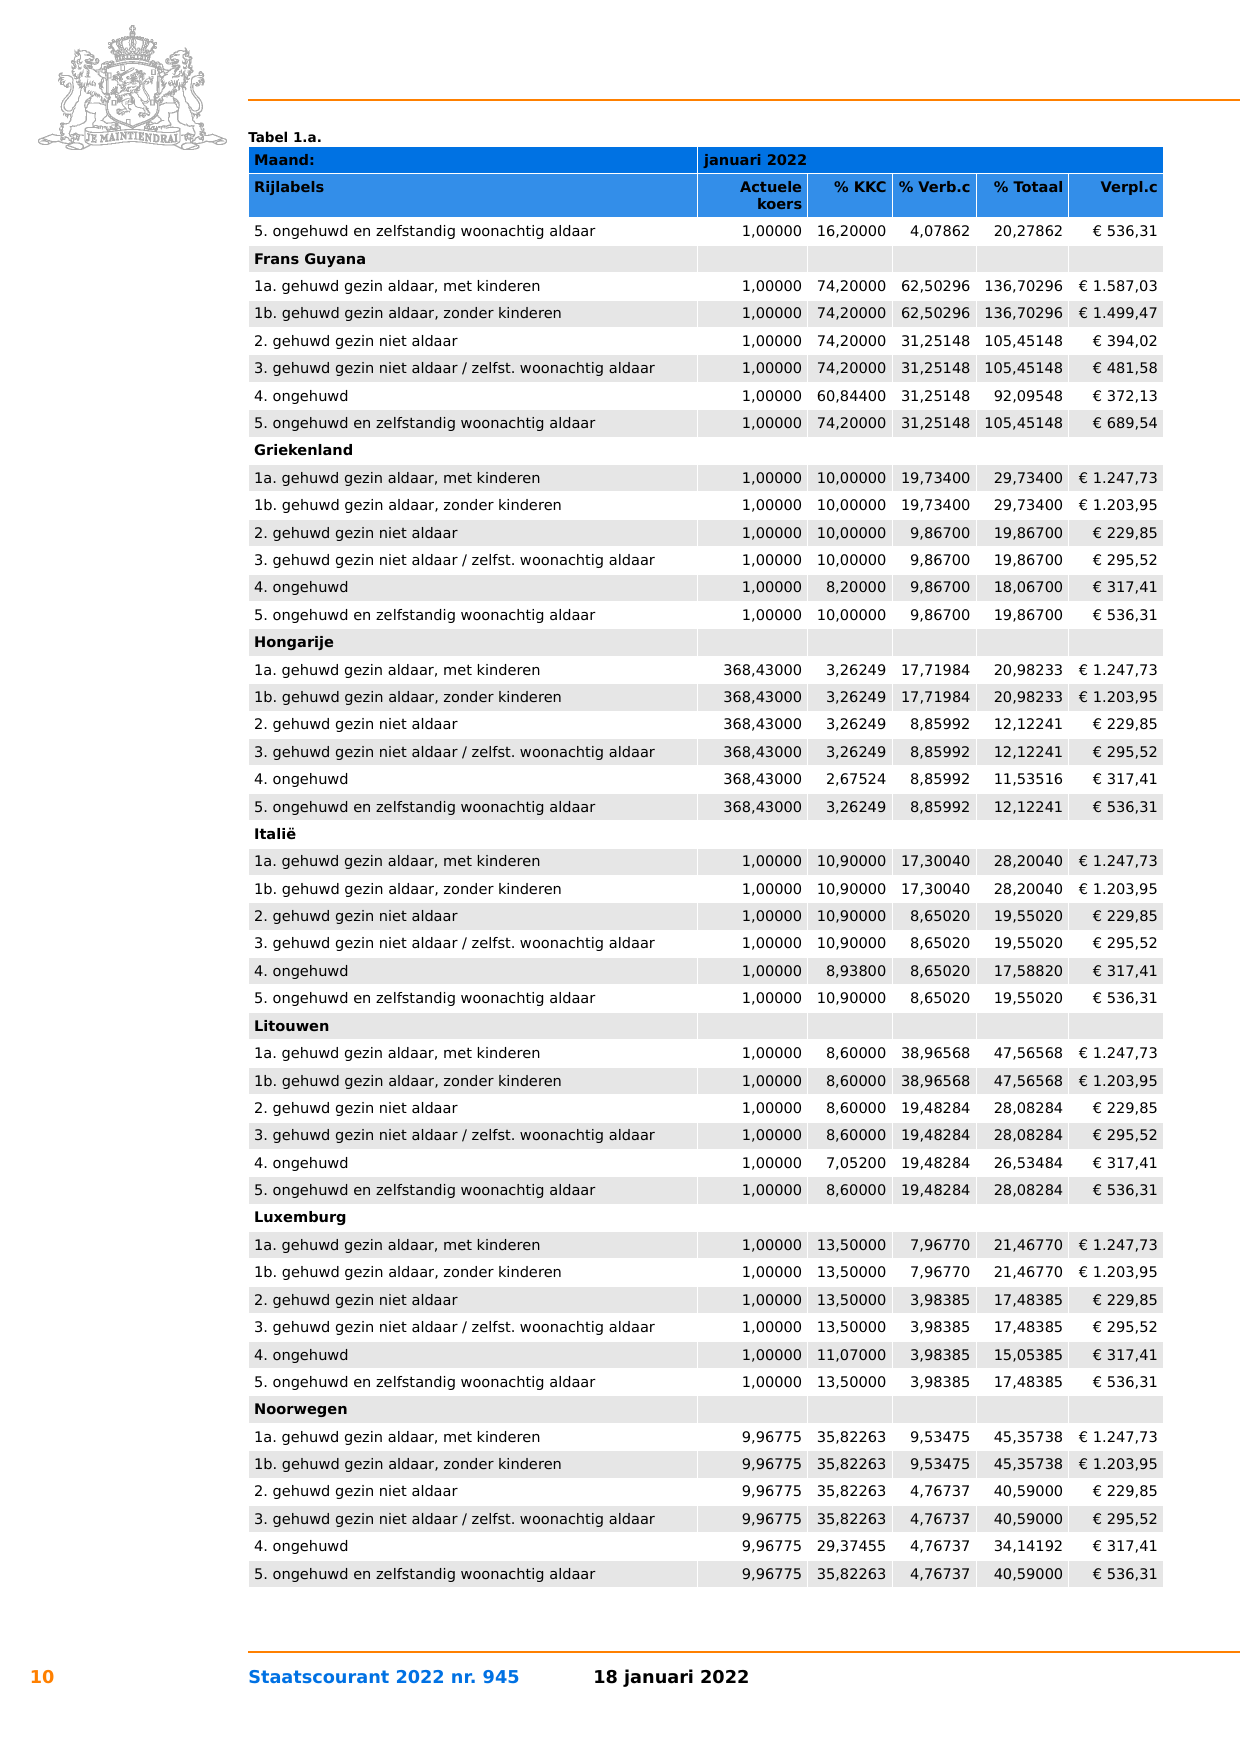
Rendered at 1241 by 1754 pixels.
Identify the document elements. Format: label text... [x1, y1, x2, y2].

table_cell 1,00000 [698, 931, 807, 957]
table_cell 1b. gehuwd gezin aldaar, zonder kinderen [249, 1068, 697, 1094]
table_cell 105,45148 [977, 328, 1068, 354]
table_cell [698, 1205, 807, 1231]
table_cell 29,73400 [977, 465, 1068, 491]
table_cell 19,48284 [893, 1150, 976, 1176]
table_cell 1a. gehuwd gezin aldaar, met kinderen [249, 273, 697, 299]
table_cell [808, 629, 892, 656]
table_cell 4,76737 [893, 1561, 976, 1587]
table_cell [893, 438, 976, 464]
table_cell 13,50000 [808, 1314, 892, 1341]
table_cell € 317,41 [1069, 1150, 1163, 1176]
table_cell € 295,52 [1069, 1314, 1163, 1341]
table_cell % KKC [808, 174, 892, 217]
table_cell Italië [249, 821, 697, 847]
table_cell 9,86700 [893, 602, 976, 628]
table_cell 3. gehuwd gezin niet aldaar / zelfst. woonachtig aldaar [249, 355, 697, 382]
table_cell [698, 821, 807, 847]
table_cell [977, 1396, 1068, 1423]
table_cell 28,20040 [977, 876, 1068, 902]
table_cell € 536,31 [1069, 219, 1163, 245]
table_cell 136,70296 [977, 301, 1068, 327]
table_cell 3,98385 [893, 1287, 976, 1313]
table_cell [977, 821, 1068, 847]
table_cell 1b. gehuwd gezin aldaar, zonder kinderen [249, 1260, 697, 1286]
table_cell 19,86700 [977, 520, 1068, 546]
table_cell 5. ongehuwd en zelfstandig woonachtig aldaar [249, 1561, 697, 1587]
table_cell 1,00000 [698, 849, 807, 875]
table_cell 13,50000 [808, 1232, 892, 1258]
table_cell [977, 629, 1068, 656]
table_cell 3,98385 [893, 1314, 976, 1341]
table_cell € 536,31 [1069, 986, 1163, 1012]
table_cell 9,86700 [893, 520, 976, 546]
table_cell [893, 1205, 976, 1231]
table_cell 40,59000 [977, 1479, 1068, 1505]
table_cell 9,96775 [698, 1534, 807, 1560]
table_cell 368,43000 [698, 684, 807, 711]
table_cell 3. gehuwd gezin niet aldaar / zelfst. woonachtig aldaar [249, 547, 697, 573]
table_cell € 1.247,73 [1069, 1424, 1163, 1450]
table_cell 105,45148 [977, 355, 1068, 382]
table_cell 1,00000 [698, 1068, 807, 1094]
table_cell € 295,52 [1069, 1506, 1163, 1532]
table_cell 9,96775 [698, 1561, 807, 1587]
table_cell 35,82263 [808, 1451, 892, 1478]
table_cell 18,06700 [977, 575, 1068, 601]
table_cell € 229,85 [1069, 1479, 1163, 1505]
table_cell € 536,31 [1069, 1561, 1163, 1587]
table_cell 368,43000 [698, 657, 807, 683]
table_cell 10,90000 [808, 903, 892, 930]
table_cell 8,65020 [893, 931, 976, 957]
table_cell 9,86700 [893, 575, 976, 601]
table_cell 105,45148 [977, 410, 1068, 437]
table_cell [808, 821, 892, 847]
table_cell 35,82263 [808, 1561, 892, 1587]
table_cell 7,96770 [893, 1260, 976, 1286]
table_cell 4. ongehuwd [249, 958, 697, 984]
table_cell 16,20000 [808, 219, 892, 245]
table_cell € 536,31 [1069, 602, 1163, 628]
table_cell 1b. gehuwd gezin aldaar, zonder kinderen [249, 876, 697, 902]
table_cell 8,20000 [808, 575, 892, 601]
table_cell 1,00000 [698, 547, 807, 573]
table_cell € 229,85 [1069, 712, 1163, 738]
table_cell 28,20040 [977, 849, 1068, 875]
table_cell 4. ongehuwd [249, 1150, 697, 1176]
table_cell 15,05385 [977, 1342, 1068, 1368]
table_cell Griekenland [249, 438, 697, 464]
table_cell 10,00000 [808, 547, 892, 573]
table_cell € 317,41 [1069, 575, 1163, 601]
table_cell 19,48284 [893, 1123, 976, 1149]
table_cell [698, 1396, 807, 1423]
table_cell 368,43000 [698, 712, 807, 738]
table_cell € 295,52 [1069, 739, 1163, 765]
table_cell 17,30040 [893, 849, 976, 875]
table_cell [1069, 821, 1163, 847]
table_cell [977, 1013, 1068, 1039]
table_cell 1,00000 [698, 1150, 807, 1176]
table_cell 13,50000 [808, 1260, 892, 1286]
table_cell 1,00000 [698, 1287, 807, 1313]
table_cell [808, 246, 892, 272]
table_cell 368,43000 [698, 766, 807, 793]
table_cell 17,48385 [977, 1287, 1068, 1313]
table_cell 35,82263 [808, 1424, 892, 1450]
table_cell 1,00000 [698, 355, 807, 382]
table_cell 8,60000 [808, 1095, 892, 1121]
table_cell [808, 438, 892, 464]
table_header Tabel 1.a. [248, 130, 1163, 146]
table_cell 62,50296 [893, 273, 976, 299]
table_cell 4,76737 [893, 1506, 976, 1532]
table_cell % Verb.c [893, 174, 976, 217]
table_cell € 536,31 [1069, 794, 1163, 820]
table_cell 3,26249 [808, 684, 892, 711]
table_cell € 1.587,03 [1069, 273, 1163, 299]
table_cell 1a. gehuwd gezin aldaar, met kinderen [249, 1424, 697, 1450]
table_cell 3,26249 [808, 657, 892, 683]
table_cell 19,86700 [977, 602, 1068, 628]
table_cell 1,00000 [698, 383, 807, 409]
table_cell 13,50000 [808, 1287, 892, 1313]
table_cell Luxemburg [249, 1205, 697, 1231]
table_cell 1a. gehuwd gezin aldaar, met kinderen [249, 1232, 697, 1258]
table_cell 35,82263 [808, 1506, 892, 1532]
table_cell 8,85992 [893, 712, 976, 738]
table_cell 3,98385 [893, 1342, 976, 1368]
table_cell 74,20000 [808, 355, 892, 382]
table_cell 19,55020 [977, 903, 1068, 930]
table_cell 74,20000 [808, 273, 892, 299]
table_cell 10,00000 [808, 493, 892, 519]
table_cell € 1.203,95 [1069, 1260, 1163, 1286]
table_cell 17,71984 [893, 684, 976, 711]
table_cell 40,59000 [977, 1561, 1068, 1587]
table_cell 74,20000 [808, 328, 892, 354]
table_cell 8,60000 [808, 1040, 892, 1067]
table_cell 7,96770 [893, 1232, 976, 1258]
table_cell 1,00000 [698, 520, 807, 546]
table_cell 19,55020 [977, 931, 1068, 957]
table_cell [1069, 1013, 1163, 1039]
table_cell 4,76737 [893, 1479, 976, 1505]
table_cell Verpl.c [1069, 174, 1163, 217]
table_cell 12,12241 [977, 712, 1068, 738]
table_cell 19,86700 [977, 547, 1068, 573]
table_cell 9,96775 [698, 1506, 807, 1532]
table_cell 1,00000 [698, 1040, 807, 1067]
table_cell 8,65020 [893, 958, 976, 984]
table_cell 136,70296 [977, 273, 1068, 299]
table_cell 1a. gehuwd gezin aldaar, met kinderen [249, 849, 697, 875]
table_cell 20,98233 [977, 657, 1068, 683]
table_cell 10,90000 [808, 986, 892, 1012]
table_cell 9,53475 [893, 1424, 976, 1450]
table_cell 17,71984 [893, 657, 976, 683]
table_cell 2. gehuwd gezin niet aldaar [249, 520, 697, 546]
table_cell 3,26249 [808, 739, 892, 765]
table_cell Actuele koers [698, 174, 807, 217]
table_cell € 536,31 [1069, 1369, 1163, 1395]
table_cell 8,60000 [808, 1123, 892, 1149]
table_cell 1,00000 [698, 602, 807, 628]
table_cell [1069, 629, 1163, 656]
table_cell [698, 438, 807, 464]
table_cell 1,00000 [698, 1232, 807, 1258]
table_cell 26,53484 [977, 1150, 1068, 1176]
table_cell 12,12241 [977, 739, 1068, 765]
table_cell 19,73400 [893, 465, 976, 491]
table_cell 3,98385 [893, 1369, 976, 1395]
table_cell 2. gehuwd gezin niet aldaar [249, 1479, 697, 1505]
table_cell 4,07862 [893, 219, 976, 245]
table_cell [1069, 246, 1163, 272]
table_cell Hongarije [249, 629, 697, 656]
table_cell 34,14192 [977, 1534, 1068, 1560]
table_cell januari 2022 [698, 147, 1163, 173]
table_cell 9,96775 [698, 1479, 807, 1505]
table_cell 1,00000 [698, 903, 807, 930]
table_cell 2. gehuwd gezin niet aldaar [249, 1287, 697, 1313]
table_cell 1,00000 [698, 219, 807, 245]
table_cell [808, 1013, 892, 1039]
table_cell 11,07000 [808, 1342, 892, 1368]
table_cell 1,00000 [698, 876, 807, 902]
table_cell 8,85992 [893, 739, 976, 765]
table_cell [1069, 1205, 1163, 1231]
table_cell € 229,85 [1069, 903, 1163, 930]
table_cell 5. ongehuwd en zelfstandig woonachtig aldaar [249, 794, 697, 820]
table_cell 13,50000 [808, 1369, 892, 1395]
table_cell € 229,85 [1069, 520, 1163, 546]
table_cell 1b. gehuwd gezin aldaar, zonder kinderen [249, 493, 697, 519]
table_cell [893, 821, 976, 847]
table_cell € 1.499,47 [1069, 301, 1163, 327]
table_cell 4. ongehuwd [249, 766, 697, 793]
table_cell 9,86700 [893, 547, 976, 573]
table_cell 35,82263 [808, 1479, 892, 1505]
table_cell 74,20000 [808, 410, 892, 437]
table_cell 5. ongehuwd en zelfstandig woonachtig aldaar [249, 986, 697, 1012]
table_cell 21,46770 [977, 1260, 1068, 1286]
table_cell € 536,31 [1069, 1177, 1163, 1204]
table_cell 10,90000 [808, 931, 892, 957]
table_cell [698, 629, 807, 656]
table_cell 21,46770 [977, 1232, 1068, 1258]
table_cell 2. gehuwd gezin niet aldaar [249, 328, 697, 354]
table_cell [977, 438, 1068, 464]
table_cell 8,60000 [808, 1068, 892, 1094]
table_cell 10,00000 [808, 602, 892, 628]
table_cell Litouwen [249, 1013, 697, 1039]
table_cell [808, 1205, 892, 1231]
table_cell € 372,13 [1069, 383, 1163, 409]
table_cell Frans Guyana [249, 246, 697, 272]
table_cell 1b. gehuwd gezin aldaar, zonder kinderen [249, 1451, 697, 1478]
table_cell 28,08284 [977, 1177, 1068, 1204]
table_cell 1,00000 [698, 1177, 807, 1204]
table_cell 8,93800 [808, 958, 892, 984]
table_cell 17,58820 [977, 958, 1068, 984]
table_cell 1,00000 [698, 1123, 807, 1149]
table_cell [1069, 1396, 1163, 1423]
table_cell 4,76737 [893, 1534, 976, 1560]
table_cell 28,08284 [977, 1095, 1068, 1121]
table_cell [893, 1396, 976, 1423]
table_cell € 295,52 [1069, 1123, 1163, 1149]
table_cell 1,00000 [698, 1369, 807, 1395]
table_cell € 689,54 [1069, 410, 1163, 437]
table_cell 47,56568 [977, 1068, 1068, 1094]
table_cell 19,48284 [893, 1095, 976, 1121]
table_cell € 317,41 [1069, 1342, 1163, 1368]
table_cell 8,65020 [893, 903, 976, 930]
table_cell 38,96568 [893, 1068, 976, 1094]
table_cell € 1.247,73 [1069, 849, 1163, 875]
table_cell € 229,85 [1069, 1095, 1163, 1121]
table_cell [893, 629, 976, 656]
table_cell € 229,85 [1069, 1287, 1163, 1313]
table_cell 4. ongehuwd [249, 1534, 697, 1560]
table_cell € 295,52 [1069, 547, 1163, 573]
table_cell 1,00000 [698, 465, 807, 491]
table_cell 47,56568 [977, 1040, 1068, 1067]
table_cell [977, 246, 1068, 272]
table_cell % Totaal [977, 174, 1068, 217]
table_cell 9,96775 [698, 1451, 807, 1478]
table_cell 28,08284 [977, 1123, 1068, 1149]
table_cell 62,50296 [893, 301, 976, 327]
table_cell [893, 1013, 976, 1039]
table_cell 5. ongehuwd en zelfstandig woonachtig aldaar [249, 1369, 697, 1395]
table_cell € 317,41 [1069, 766, 1163, 793]
table_cell € 394,02 [1069, 328, 1163, 354]
table_cell 17,30040 [893, 876, 976, 902]
table_cell € 1.247,73 [1069, 657, 1163, 683]
table_cell € 295,52 [1069, 931, 1163, 957]
table_cell € 317,41 [1069, 958, 1163, 984]
table_cell 38,96568 [893, 1040, 976, 1067]
table_cell 4. ongehuwd [249, 1342, 697, 1368]
table_cell 2. gehuwd gezin niet aldaar [249, 712, 697, 738]
table_cell 2,67524 [808, 766, 892, 793]
table_cell 10,00000 [808, 465, 892, 491]
table_cell 8,85992 [893, 794, 976, 820]
table_cell 17,48385 [977, 1369, 1068, 1395]
table_cell € 1.203,95 [1069, 493, 1163, 519]
table_cell 3,26249 [808, 712, 892, 738]
table_cell [698, 246, 807, 272]
table_cell 1a. gehuwd gezin aldaar, met kinderen [249, 465, 697, 491]
table_cell 10,90000 [808, 876, 892, 902]
table_cell [893, 246, 976, 272]
table_cell € 1.247,73 [1069, 465, 1163, 491]
table_cell 3. gehuwd gezin niet aldaar / zelfst. woonachtig aldaar [249, 1123, 697, 1149]
table_cell 1,00000 [698, 410, 807, 437]
table_cell 5. ongehuwd en zelfstandig woonachtig aldaar [249, 410, 697, 437]
table_cell 2. gehuwd gezin niet aldaar [249, 903, 697, 930]
table_cell [1069, 438, 1163, 464]
table_cell Maand: [249, 147, 697, 173]
table_cell 1,00000 [698, 493, 807, 519]
table_cell 3. gehuwd gezin niet aldaar / zelfst. woonachtig aldaar [249, 931, 697, 957]
table_cell 1,00000 [698, 273, 807, 299]
table_cell 1,00000 [698, 1260, 807, 1286]
table_cell [977, 1205, 1068, 1231]
table_cell 19,48284 [893, 1177, 976, 1204]
table_cell 60,84400 [808, 383, 892, 409]
table_cell 368,43000 [698, 739, 807, 765]
table_cell 29,73400 [977, 493, 1068, 519]
table_cell € 1.203,95 [1069, 876, 1163, 902]
table_cell € 1.247,73 [1069, 1040, 1163, 1067]
table_cell 1b. gehuwd gezin aldaar, zonder kinderen [249, 684, 697, 711]
table_cell 3. gehuwd gezin niet aldaar / zelfst. woonachtig aldaar [249, 1314, 697, 1341]
table_cell 3,26249 [808, 794, 892, 820]
table_cell 1,00000 [698, 1314, 807, 1341]
table_cell 19,73400 [893, 493, 976, 519]
picture [38, 25, 227, 150]
table_cell 368,43000 [698, 794, 807, 820]
table_cell 1,00000 [698, 986, 807, 1012]
table_cell 20,27862 [977, 219, 1068, 245]
table_cell 8,85992 [893, 766, 976, 793]
table_cell 31,25148 [893, 328, 976, 354]
table_cell € 1.203,95 [1069, 1068, 1163, 1094]
table_cell 31,25148 [893, 410, 976, 437]
table_cell 1,00000 [698, 301, 807, 327]
table_cell € 1.203,95 [1069, 684, 1163, 711]
table_cell 17,48385 [977, 1314, 1068, 1341]
table_cell € 481,58 [1069, 355, 1163, 382]
table_cell 5. ongehuwd en zelfstandig woonachtig aldaar [249, 219, 697, 245]
table_cell 9,53475 [893, 1451, 976, 1478]
table_cell [698, 1013, 807, 1039]
table_cell 10,00000 [808, 520, 892, 546]
table_cell 2. gehuwd gezin niet aldaar [249, 1095, 697, 1121]
table_cell 4. ongehuwd [249, 383, 697, 409]
table_cell 1,00000 [698, 328, 807, 354]
table_cell 10,90000 [808, 849, 892, 875]
table_cell € 317,41 [1069, 1534, 1163, 1560]
table_cell 40,59000 [977, 1506, 1068, 1532]
table_cell Noorwegen [249, 1396, 697, 1423]
table_cell 45,35738 [977, 1451, 1068, 1478]
table_cell 5. ongehuwd en zelfstandig woonachtig aldaar [249, 1177, 697, 1204]
table_cell 11,53516 [977, 766, 1068, 793]
table_cell 20,98233 [977, 684, 1068, 711]
table_cell [808, 1396, 892, 1423]
table_cell 29,37455 [808, 1534, 892, 1560]
table_cell 5. ongehuwd en zelfstandig woonachtig aldaar [249, 602, 697, 628]
table_cell 3. gehuwd gezin niet aldaar / zelfst. woonachtig aldaar [249, 739, 697, 765]
table_cell 31,25148 [893, 355, 976, 382]
table_cell 31,25148 [893, 383, 976, 409]
table_cell 74,20000 [808, 301, 892, 327]
table_cell 1b. gehuwd gezin aldaar, zonder kinderen [249, 301, 697, 327]
table_cell 1,00000 [698, 958, 807, 984]
table_cell Rijlabels [249, 174, 697, 217]
table_cell 12,12241 [977, 794, 1068, 820]
table_cell 92,09548 [977, 383, 1068, 409]
table_cell 19,55020 [977, 986, 1068, 1012]
table_cell 8,60000 [808, 1177, 892, 1204]
table_cell 1,00000 [698, 1342, 807, 1368]
table_cell 45,35738 [977, 1424, 1068, 1450]
table_cell € 1.247,73 [1069, 1232, 1163, 1258]
table_cell 1,00000 [698, 575, 807, 601]
table_cell 4. ongehuwd [249, 575, 697, 601]
table_cell 3. gehuwd gezin niet aldaar / zelfst. woonachtig aldaar [249, 1506, 697, 1532]
table_cell 7,05200 [808, 1150, 892, 1176]
table_cell 1a. gehuwd gezin aldaar, met kinderen [249, 1040, 697, 1067]
table_cell 1a. gehuwd gezin aldaar, met kinderen [249, 657, 697, 683]
table_cell € 1.203,95 [1069, 1451, 1163, 1478]
table_cell 9,96775 [698, 1424, 807, 1450]
table_cell 1,00000 [698, 1095, 807, 1121]
table_cell 8,65020 [893, 986, 976, 1012]
